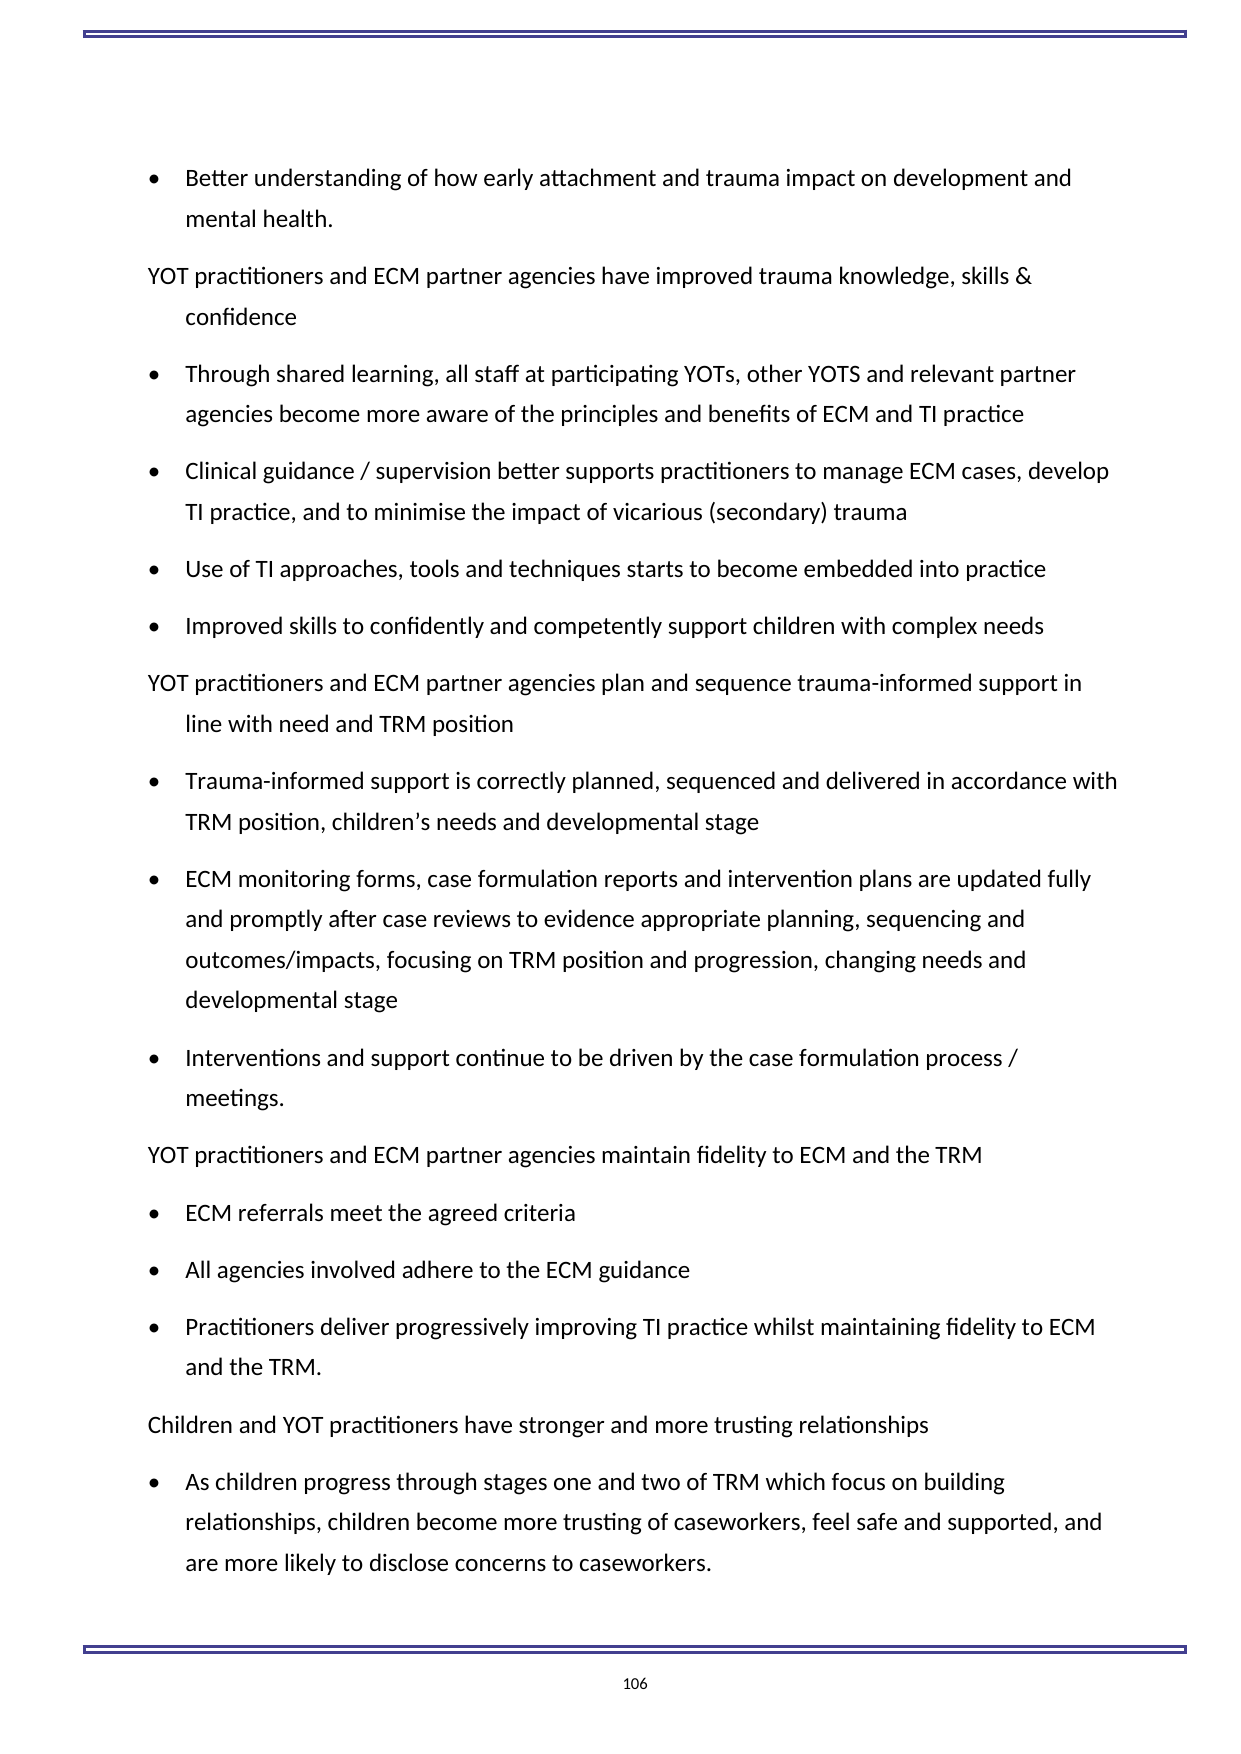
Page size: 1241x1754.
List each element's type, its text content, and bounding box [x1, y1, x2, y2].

text YOT practitioners and ECM partner agencies plan and sequence trauma-informed support in line with need and TRM position [148, 668, 1122, 749]
text YOT practitioners and ECM partner agencies have improved trauma knowledge, skills & confidence [148, 260, 1122, 341]
text • Use of TI approaches, tools and techniques starts to become embedded into practice [148, 553, 1122, 594]
text • As children progress through stages one and two of TRM which focus on building relationships, children become more trusting of caseworkers, feel safe and supported, and are more likely to disclose concerns to caseworkers. [148, 1466, 1122, 1587]
text • Clinical guidance / supervision better supports practitioners to manage ECM cases, develop TI practice, and to minimise the impact of vicarious (secondary) trauma [148, 456, 1122, 537]
text • ECM referrals meet the agreed criteria [148, 1197, 1122, 1237]
text YOT practitioners and ECM partner agencies maintain fidelity to ECM and the TRM [148, 1139, 1122, 1180]
text • ECM monitoring forms, case formulation reports and intervention plans are updated fully and promptly after case reviews to evidence appropriate planning, sequencing and outcomes/impacts, focusing on TRM position and progression, changing needs and developmental stage [148, 863, 1122, 1025]
text • All agencies involved adhere to the ECM guidance [148, 1254, 1122, 1294]
text • Improved skills to confidently and competently support children with complex needs [148, 610, 1122, 651]
text • Trauma-informed support is correctly planned, sequenced and delivered in accordance with TRM position, children’s needs and developmental stage [148, 765, 1122, 846]
text Children and YOT practitioners have stronger and more trusting relationships [148, 1409, 1122, 1449]
text • Practitioners deliver progressively improving TI practice whilst maintaining fidelity to ECM and the TRM. [148, 1311, 1122, 1392]
text • Through shared learning, all staff at participating YOTs, other YOTS and relevant partner agencies become more aware of the principles and benefits of ECM and TI practice [148, 358, 1122, 439]
text • Interventions and support continue to be driven by the case formulation process / meetings. [148, 1042, 1122, 1123]
text • Better understanding of how early attachment and trauma impact on development and mental health. [148, 162, 1122, 243]
